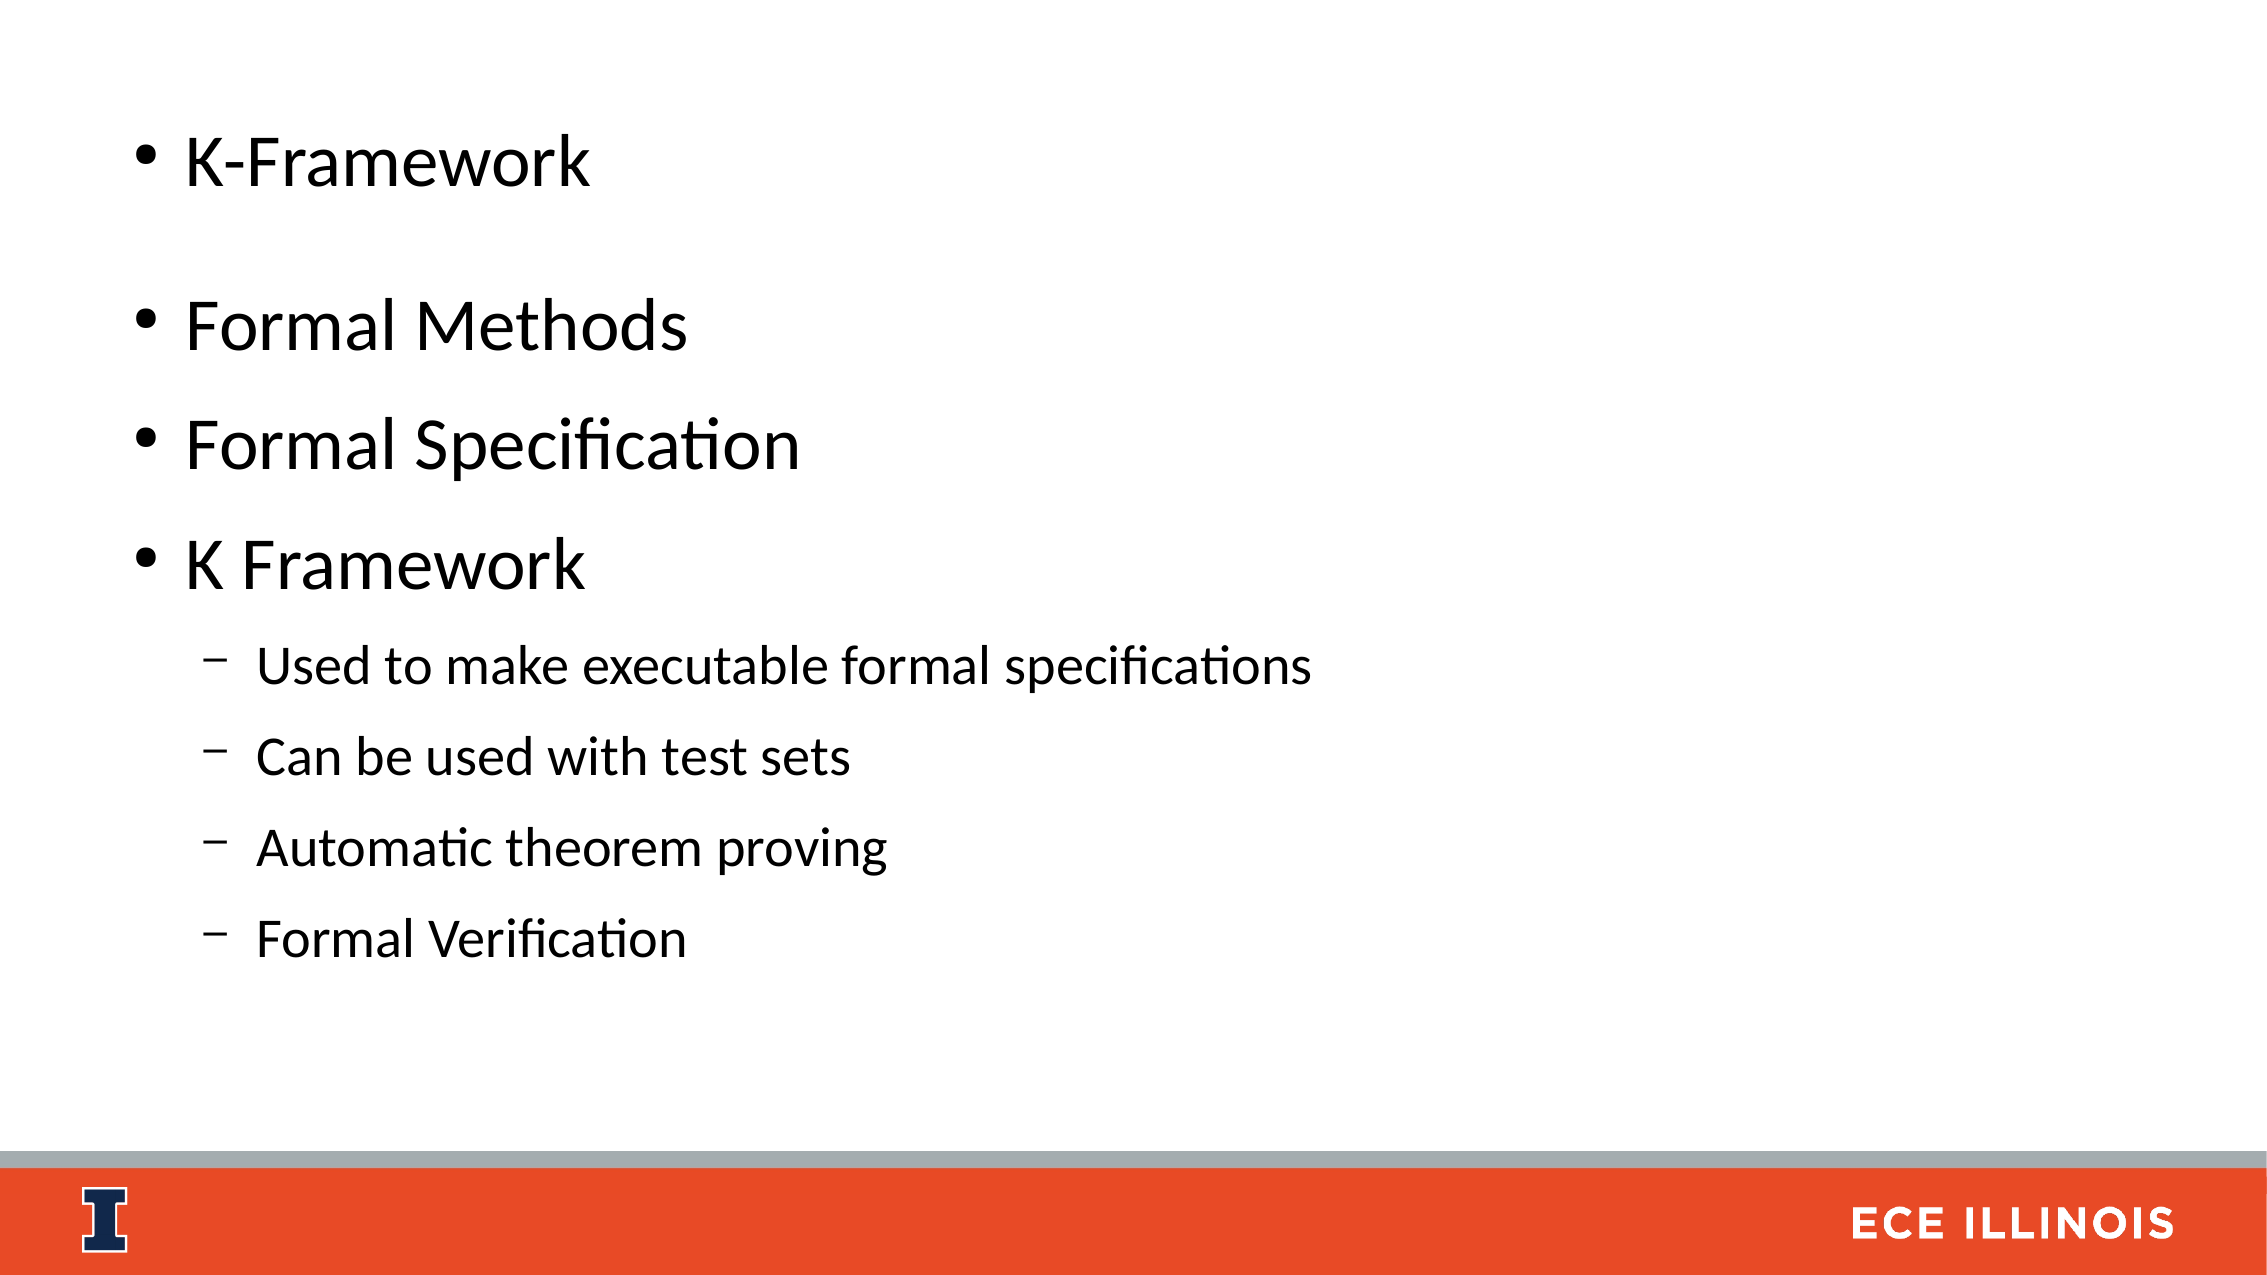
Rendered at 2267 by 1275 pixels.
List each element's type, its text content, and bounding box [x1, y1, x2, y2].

list Formal Methods Formal Specification K Framework Used to make executable formal specifications Can be used with test sets Automatic theorem proving Formal Verification [100, 267, 2184, 1102]
list K-Framework [100, 104, 2173, 224]
picture [1853, 1206, 2173, 1239]
picture [0, 1151, 2267, 1258]
